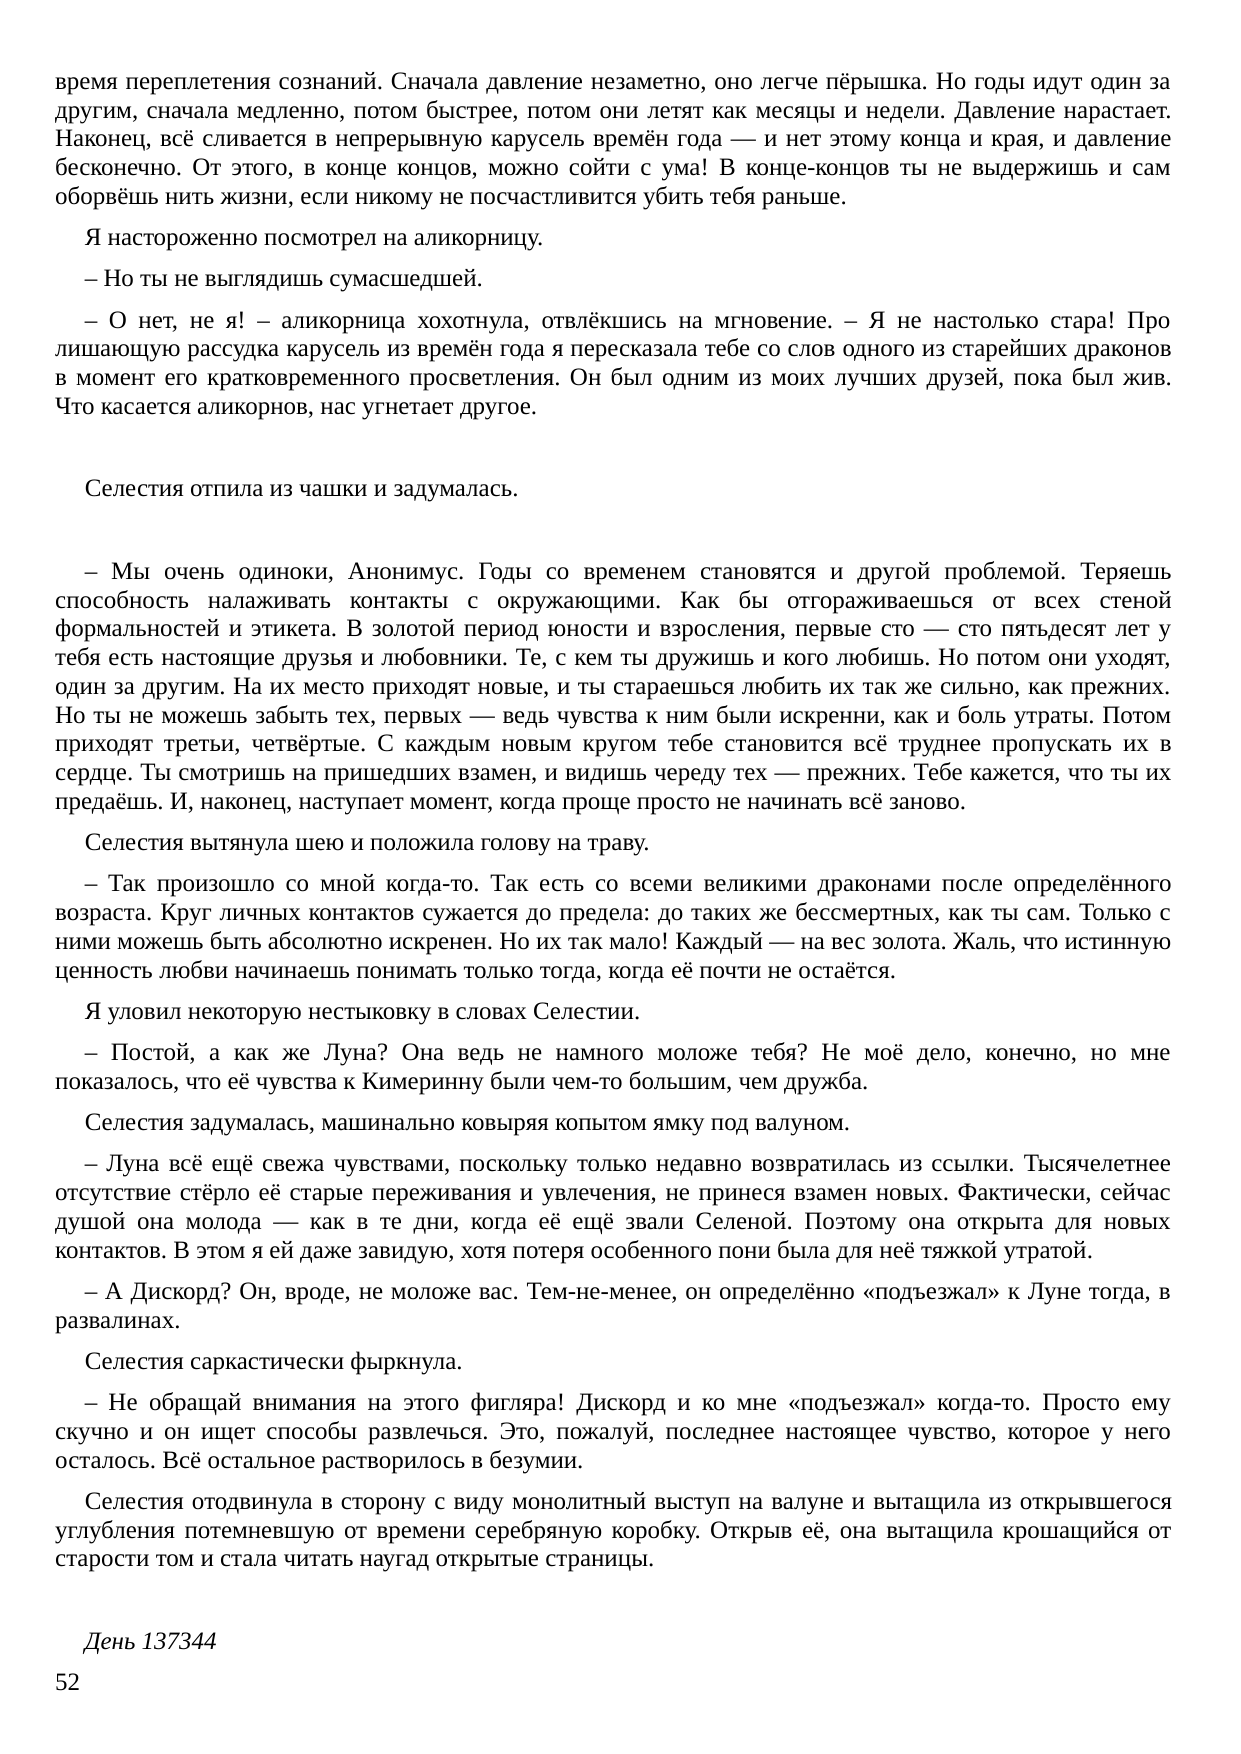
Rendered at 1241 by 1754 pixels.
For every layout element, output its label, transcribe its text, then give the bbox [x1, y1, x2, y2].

text время переплетения сознаний. Сначала давление незаметно, оно легче пёрышка. Но годы идут один за другим, сначала медленно, потом быстрее, потом они летят как месяцы и недели. Давление нарастает. Наконец, всё сливается в непрерывную карусель времён года — и нет этому конца и края, и давление бесконечно. От этого, в конце концов, можно сойти с ума! В конце-концов ты не выдержишь и сам оборвёшь нить жизни, если никому не посчастливится убить тебя раньше. [55, 66, 1173, 210]
text – Луна всё ещё свежа чувствами, поскольку только недавно возвратилась из ссылки. Тысячелетнее отсутствие стёрло её старые переживания и увлечения, не принеся взамен новых. Фактически, сейчас душой она молода — как в те дни, когда её ещё звали Селеной. Поэтому она открыта для новых контактов. В этом я ей даже завидую, хотя потеря особенного пони была для неё тяжкой утратой. [55, 1148, 1173, 1263]
text – Мы очень одиноки, Анонимус. Годы со временем становятся и другой проблемой. Теряешь способность налаживать контакты с окружающими. Как бы отгораживаешься от всех стеной формальностей и этикета. В золотой период юности и взросления, первые сто — сто пятьдесят лет у тебя есть настоящие друзья и любовники. Те, с кем ты дружишь и кого любишь. Но потом они уходят, один за другим. На их место приходят новые, и ты стараешься любить их так же сильно, как прежних. Но ты не можешь забыть тех, первых — ведь чувства к ним были искренни, как и боль утраты. Потом приходят третьи, четвёртые. С каждым новым кругом тебе становится всё труднее пропускать их в сердце. Ты смотришь на пришедших взамен, и видишь череду тех — прежних. Тебе кажется, что ты их предаёшь. И, наконец, наступает момент, когда проще просто не начинать всё заново. [55, 556, 1173, 815]
text Селестия отодвинула в сторону с виду монолитный выступ на валуне и вытащила из открывшегося углубления потемневшую от времени серебряную коробку. Открыв её, она вытащила крошащийся от старости том и стала читать наугад открытые страницы. [55, 1486, 1173, 1572]
text – Постой, а как же Луна? Она ведь не намного моложе тебя? Не моё дело, конечно, но мне показалось, что её чувства к Кимеринну были чем-то большим, чем дружба. [55, 1037, 1173, 1095]
text Я уловил некоторую нестыковку в словах Селестии. [55, 996, 1173, 1025]
text Я настороженно посмотрел на аликорницу. [55, 222, 1173, 251]
text Селестия отпила из чашки и задумалась. [55, 473, 1173, 502]
text – Не обращай внимания на этого фигляра! Дискорд и ко мне «подъезжал» когда-то. Просто ему скучно и он ищет способы развлечься. Это, пожалуй, последнее настоящее чувство, которое у него осталось. Всё остальное растворилось в безумии. [55, 1387, 1173, 1473]
text Селестия задумалась, машинально ковыряя копытом ямку под валуном. [55, 1107, 1173, 1136]
text Селестия вытянула шею и положила голову на траву. [55, 827, 1173, 856]
text – Но ты не выглядишь сумасшедшей. [55, 263, 1173, 292]
text День 137344 [55, 1626, 1173, 1655]
text – А Дискорд? Он, вроде, не моложе вас. Тем-не-менее, он определённо «подъезжал» к Луне тогда, в развалинах. [55, 1276, 1173, 1333]
text Селестия саркастически фыркнула. [55, 1346, 1173, 1375]
text – О нет, не я! – аликорница хохотнула, отвлёкшись на мгновение. – Я не настолько стара! Про лишающую рассудка карусель из времён года я пересказала тебе со слов одного из старейших драконов в момент его кратковременного просветления. Он был одним из моих лучших друзей, пока был жив. Что касается аликорнов, нас угнетает другое. [55, 305, 1173, 420]
text – Так произошло со мной когда-то. Так есть со всеми великими драконами после определённого возраста. Круг личных контактов сужается до предела: до таких же бессмертных, как ты сам. Только с ними можешь быть абсолютно искренен. Но их так мало! Каждый — на вес золота. Жаль, что истинную ценность любви начинаешь понимать только тогда, когда её почти не остаётся. [55, 868, 1173, 983]
